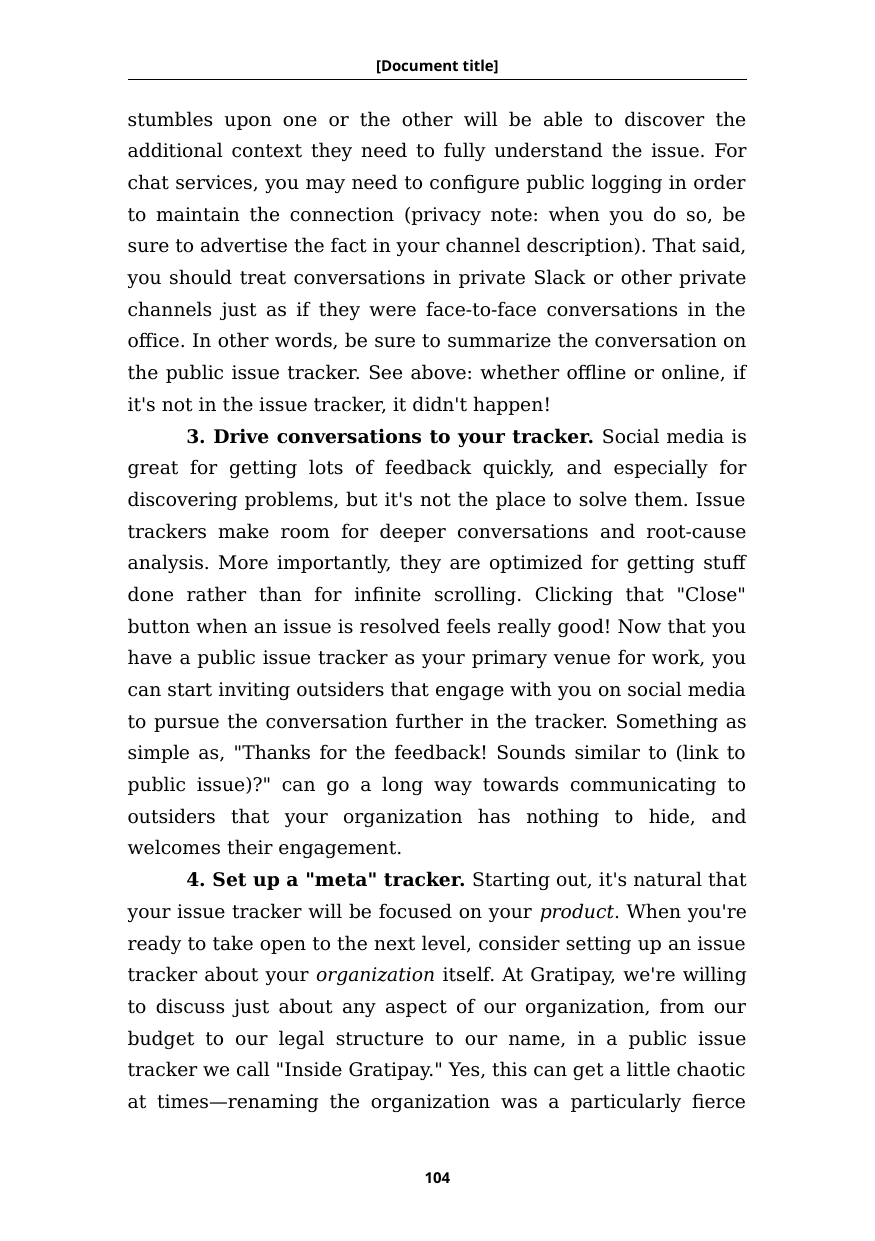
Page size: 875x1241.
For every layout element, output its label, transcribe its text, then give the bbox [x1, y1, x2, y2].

text stumbles upon one or the other will be able to discover the additional context they need to fully understand the issue. For chat services, you may need to configure public logging in order to maintain the connection (privacy note: when you do so, be sure to advertise the fact in your channel description). That said, you should treat conversations in private Slack or other private channels just as if they were face-to-face conversations in the office. In other words, be sure to summarize the conversation on the public issue tracker. See above: whether offline or online, if it's not in the issue tracker, it didn't happen! [127, 109, 747, 416]
text 4. Set up a "meta" tracker. Starting out, it's natural that your issue tracker will be focused on your product. When you're ready to take open to the next level, consider setting up an issue tracker about your organization itself. At Gratipay, we're willing to discuss just about any aspect of our organization, from our budget to our legal structure to our name, in a public issue tracker we call "Inside Gratipay." Yes, this can get a little chaotic at times—renaming the organization was a particularly fierce [127, 869, 747, 1113]
text 3. Drive conversations to your tracker. Social media is great for getting lots of feedback quickly, and especially for discovering problems, but it's not the place to solve them. Issue trackers make room for deeper conversations and root-cause analysis. More importantly, they are optimized for getting stuff done rather than for infinite scrolling. Clicking that "Close" button when an issue is resolved feels really good! Now that you have a public issue tracker as your primary venue for work, you can start inviting outsiders that engage with you on social media to pursue the conversation further in the tracker. Something as simple as, "Thanks for the feedback! Sounds similar to (link to public issue)?" can go a long way towards communicating to outsiders that your organization has nothing to hide, and welcomes their engagement. [127, 425, 747, 859]
